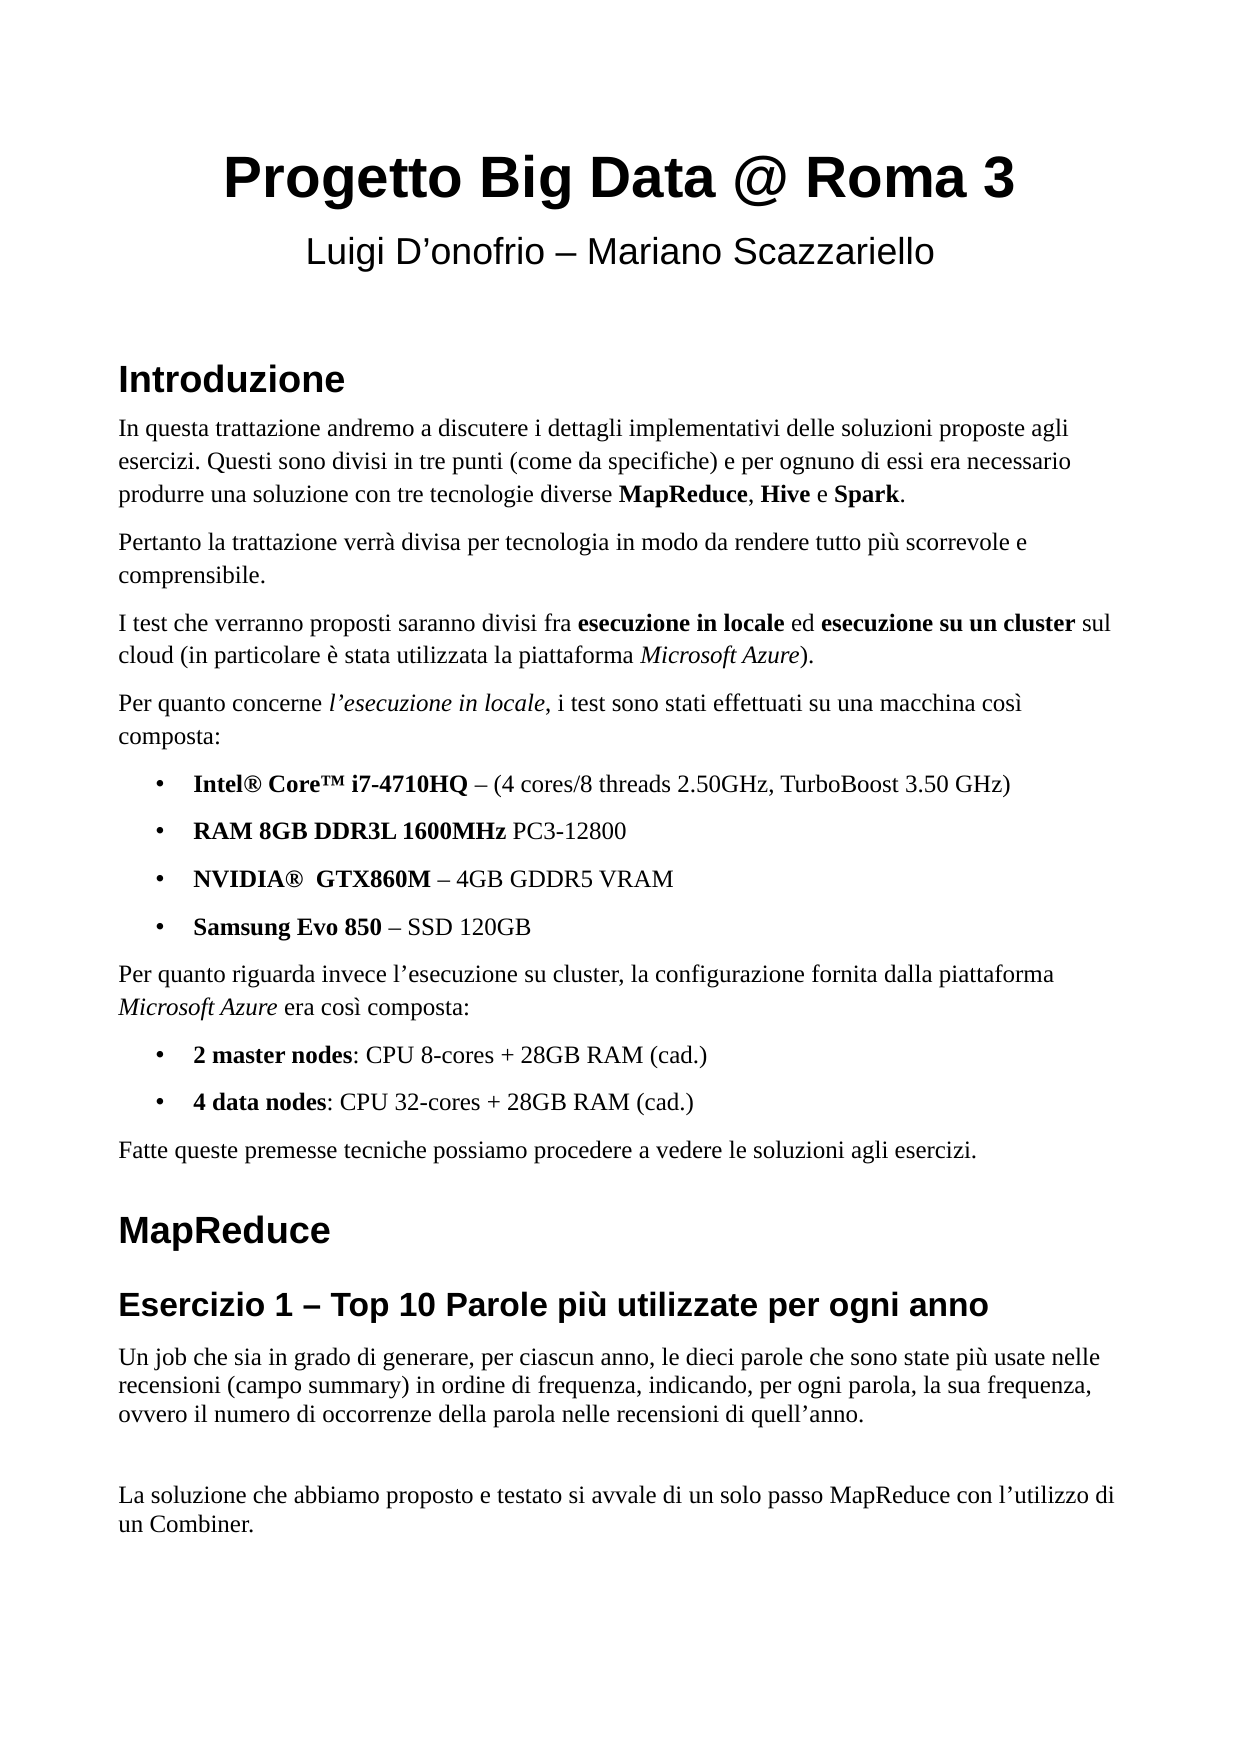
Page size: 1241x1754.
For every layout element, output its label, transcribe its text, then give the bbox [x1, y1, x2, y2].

text Per quanto concerne l’esecuzione in locale, i test sono stati effettuati su una macchina così composta: [118, 688, 1122, 750]
list 2 master nodes: CPU 8-cores + 28GB RAM (cad.) [156, 1040, 1122, 1069]
subtitle Esercizio 1 – Top 10 Parole più utilizzate per ogni anno [118, 1285, 1122, 1323]
list 4 data nodes: CPU 32-cores + 28GB RAM (cad.) [156, 1087, 1122, 1116]
list Intel® Core™ i7-4710HQ – (4 cores/8 threads 2.50GHz, TurboBoost 3.50 GHz) [156, 769, 1122, 798]
text I test che verranno proposti saranno divisi fra esecuzione in locale ed esecuzione su un cluster sul cloud (in particolare è stata utilizzata la piattaforma Microsoft Azure). [118, 608, 1122, 669]
title Progetto Big Data @ Roma 3 [118, 143, 1122, 210]
text Un job che sia in grado di generare, per ciascun anno, le dieci parole che sono state più usate nelle recensioni (campo summary) in ordine di frequenza, indicando, per ogni parola, la sua frequenza, ovvero il numero di occorrenze della parola nelle recensioni di quell’anno. [118, 1342, 1122, 1428]
text Fatte queste premesse tecniche possiamo procedere a vedere le soluzioni agli esercizi. [118, 1135, 1122, 1164]
subtitle MapReduce [118, 1208, 1122, 1251]
text In questa trattazione andremo a discutere i dettagli implementativi delle soluzioni proposte agli esercizi. Questi sono divisi in tre punti (come da specifiche) e per ognuno di essi era necessario produrre una soluzione con tre tecnologie diverse MapReduce, Hive e Spark. [118, 413, 1122, 508]
text La soluzione che abbiamo proposto e testato si avvale di un solo passo MapReduce con l’utilizzo di un Combiner. [118, 1481, 1122, 1538]
subtitle Introduzione [118, 357, 1122, 401]
list Samsung Evo 850 – SSD 120GB [156, 912, 1122, 940]
list NVIDIA® GTX860M – 4GB GDDR5 VRAM [156, 864, 1122, 893]
text Pertanto la trattazione verrà divisa per tecnologia in modo da rendere tutto più scorrevole e comprensibile. [118, 527, 1122, 589]
text Per quanto riguarda invece l’esecuzione su cluster, la configurazione fornita dalla piattaforma Microsoft Azure era così composta: [118, 959, 1122, 1021]
list RAM 8GB DDR3L 1600MHz PC3-12800 [156, 816, 1122, 845]
subtitle Luigi D’onofrio – Mariano Scazzariello [118, 229, 1122, 272]
